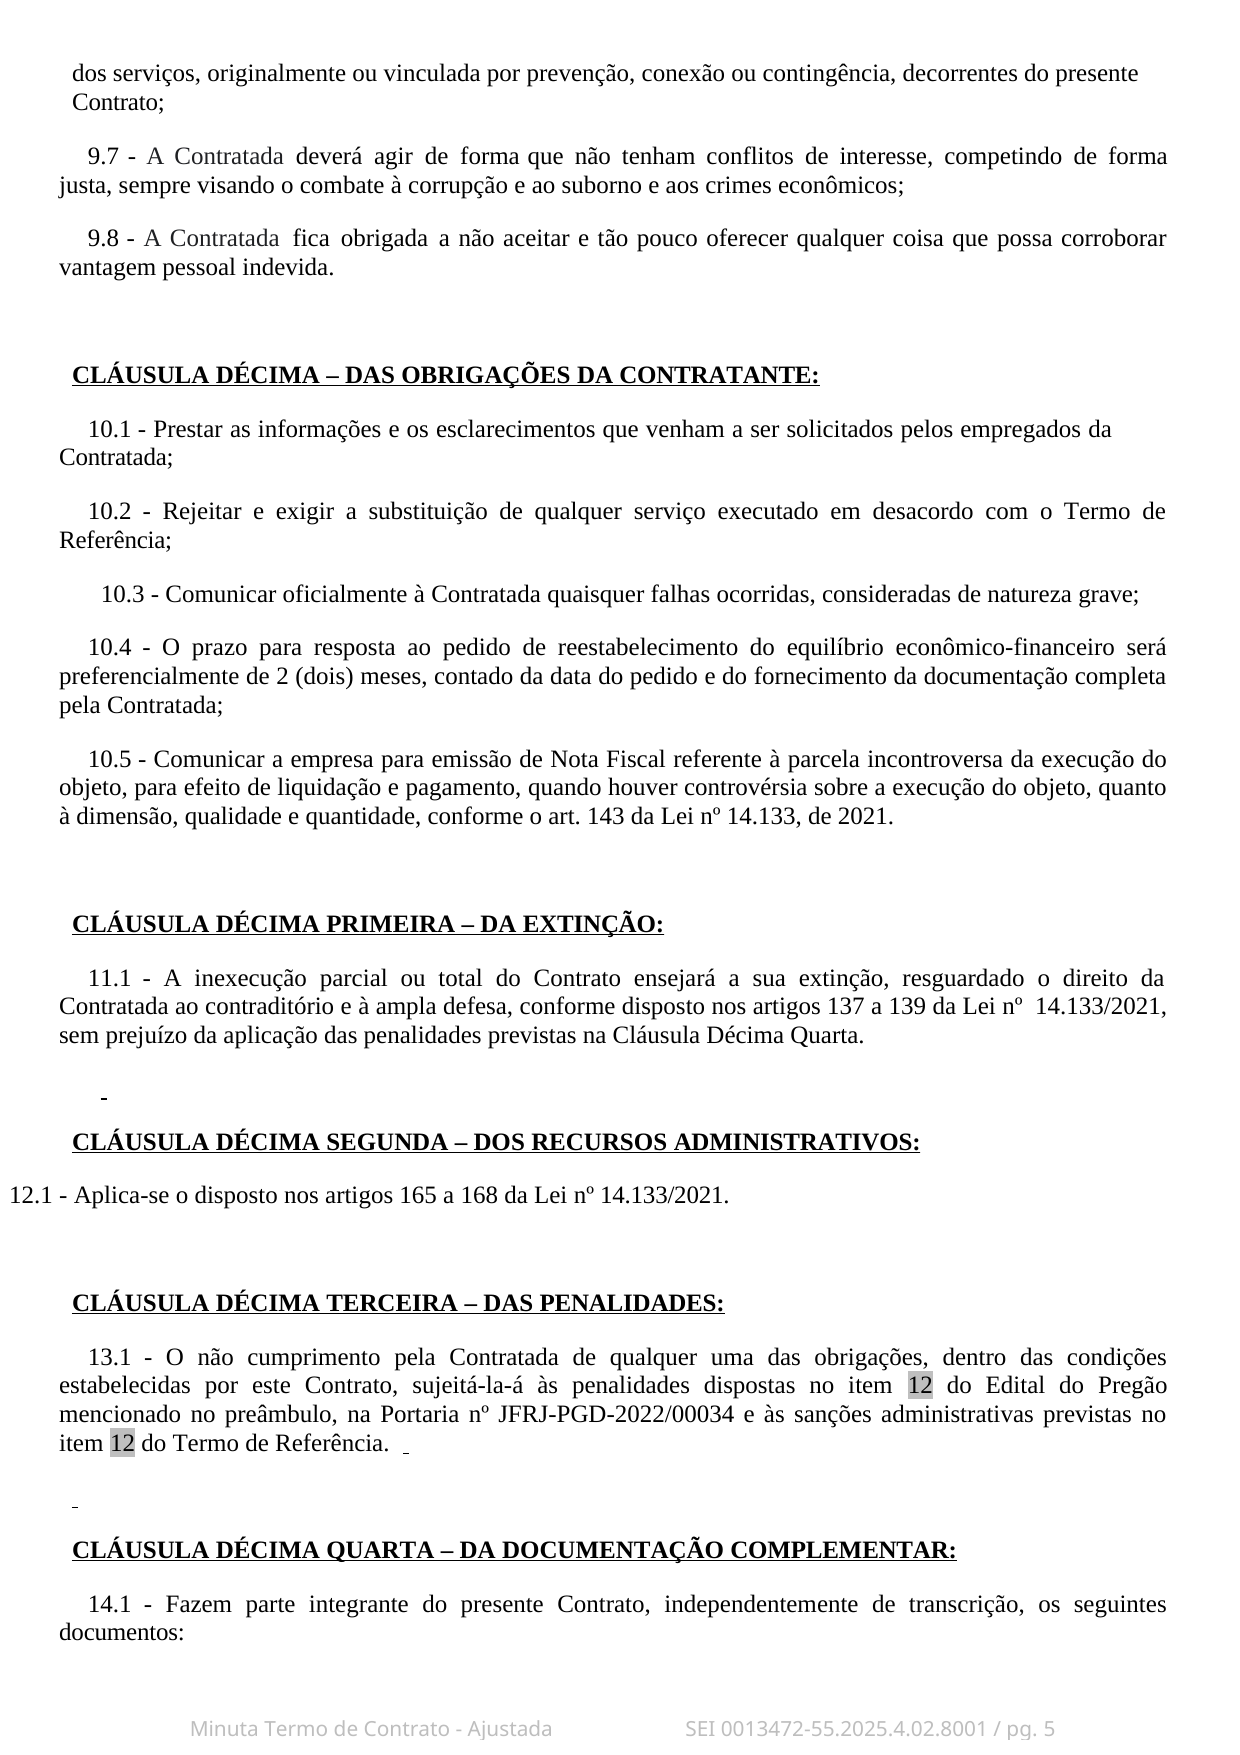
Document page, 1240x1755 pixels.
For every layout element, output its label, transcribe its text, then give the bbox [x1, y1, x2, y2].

subtitle CLÁUSULA DÉCIMA TERCEIRA – DAS PENALIDADES: [72, 1288, 1181, 1317]
list - A Contratada deverá agir de forma que não tenham conflitos de interesse, competindo de forma justa, sempre visando o combate à corrupção e ao suborno e aos crimes econômicos; [59, 141, 1168, 198]
list - A Contratada fica obrigada a não aceitar e tão pouco oferecer qualquer coisa que possa corroborar vantagem pessoal indevida. [59, 223, 1168, 281]
text dos serviços, originalmente ou vinculada por prevenção, conexão ou contingência, decorrentes do presente Contrato; [72, 58, 1181, 116]
subtitle CLÁUSULA DÉCIMA SEGUNDA – DOS RECURSOS ADMINISTRATIVOS: [72, 1127, 1181, 1156]
list - Aplica-se o disposto nos artigos 165 a 168 da Lei nº 14.133/2021. [9, 1181, 1181, 1209]
list - Comunicar oficialmente à Contratada quaisquer falhas ocorridas, consideradas de natureza grave; [101, 579, 1181, 607]
list - A inexecução parcial ou total do Contrato ensejará a sua extinção, resguardado o direito da Contratada ao contraditório e à ampla defesa, conforme disposto nos artigos 137 a 139 da Lei nº 14.133/2021, sem prejuízo da aplicação das penalidades previstas na Cláusula Décima Quarta. [59, 963, 1167, 1049]
subtitle CLÁUSULA DÉCIMA QUARTA – DA DOCUMENTAÇÃO COMPLEMENTAR: [72, 1535, 1181, 1564]
subtitle CLÁUSULA DÉCIMA PRIMEIRA – DA EXTINÇÃO: [72, 909, 1181, 937]
list - O não cumprimento pela Contratada de qualquer uma das obrigações, dentro das condições estabelecidas por este Contrato, sujeitá-la-á às penalidades dispostas no item 12 do Edital do Pregão mencionado no preâmbulo, na Portaria nº JFRJ-PGD-2022/00034 e às sanções administrativas previstas no item 12 do Termo de Referência. [59, 1342, 1168, 1457]
list - Prestar as informações e os esclarecimentos que venham a ser solicitados pelos empregados da Contratada; [59, 414, 1113, 471]
list - Fazem parte integrante do presente Contrato, independentemente de transcrição, os seguintes documentos: [59, 1589, 1167, 1646]
list - Rejeitar e exigir a substituição de qualquer serviço executado em desacordo com o Termo de Referência; [59, 496, 1167, 554]
list - O prazo para resposta ao pedido de reestabelecimento do equilíbrio econômico-financeiro será preferencialmente de 2 (dois) meses, contado da data do pedido e do fornecimento da documentação completa pela Contratada; [59, 632, 1168, 719]
list - Comunicar a empresa para emissão de Nota Fiscal referente à parcela incontroversa da execução do objeto, para efeito de liquidação e pagamento, quando houver controvérsia sobre a execução do objeto, quanto à dimensão, qualidade e quantidade, conforme o art. 143 da Lei nº 14.133, de 2021. [59, 744, 1168, 830]
subtitle CLÁUSULA DÉCIMA – DAS OBRIGAÇÕES DA CONTRATANTE: [72, 360, 1181, 389]
